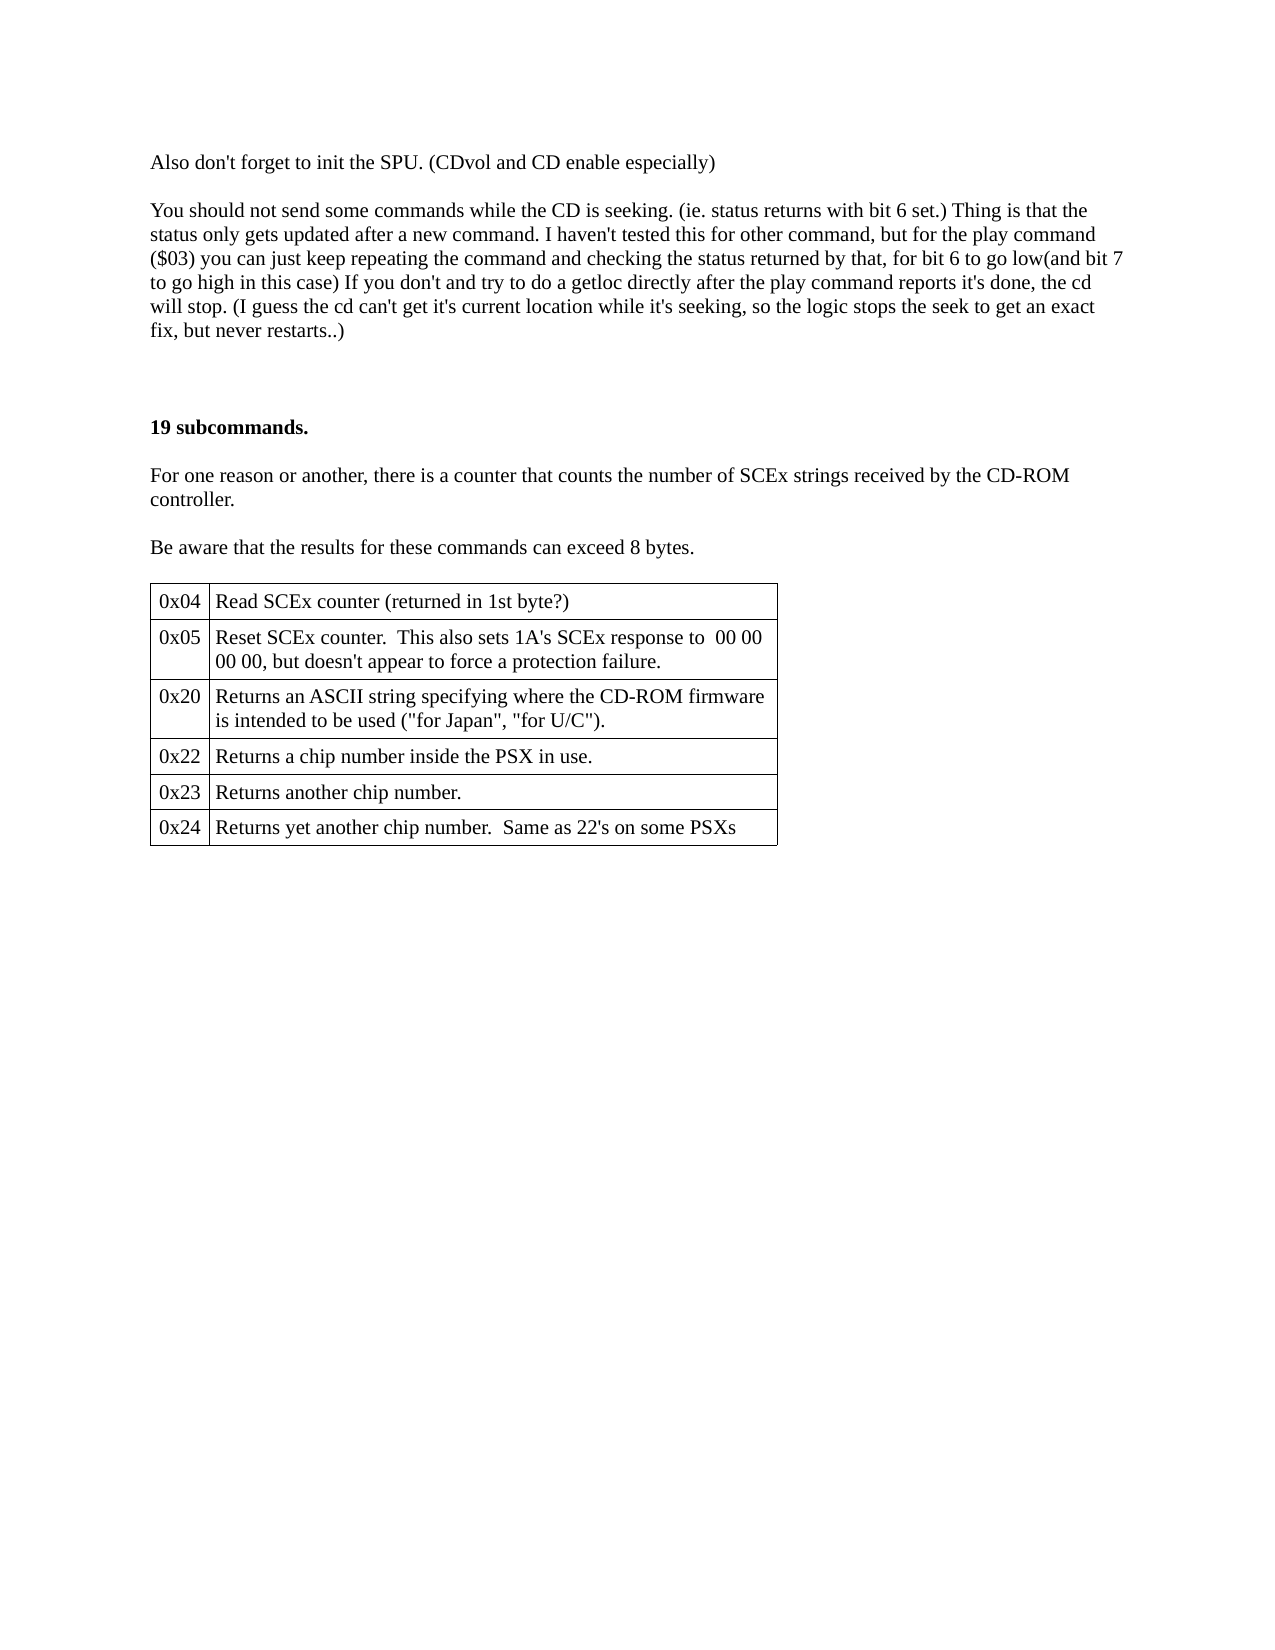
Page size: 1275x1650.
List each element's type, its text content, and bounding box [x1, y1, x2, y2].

text You should not send some commands while the CD is seeking. (ie. status returns with bit 6 set.) Thing is that the status only gets updated after a new command. I haven't tested this for other command, but for the play command ($03) you can just keep repeating the command and checking the status returned by that, for bit 6 to go low(and bit 7 to go high in this case) If you don't and try to do a getloc directly after the play command reports it's done, the cd will stop. (I guess the cd can't get it's current location while it's seeking, so the logic stops the seek to get an exact fix, but never restarts..) [150, 198, 1125, 342]
table_cell Returns a chip number inside the PSX in use. [210, 739, 777, 774]
table_cell Returns another chip number. [210, 775, 777, 809]
table_cell 0x20 [151, 680, 209, 738]
text Also don't forget to init the SPU. (CDvol and CD enable especially) [150, 150, 1125, 174]
table_header 0x04 [151, 584, 209, 619]
table_cell 0x05 [151, 620, 209, 678]
table_header Read SCEx counter (returned in 1st byte?) [210, 584, 777, 619]
text For one reason or another, there is a counter that counts the number of SCEx strings received by the CD-ROM controller. [150, 463, 1125, 511]
table_cell Reset SCEx counter. This also sets 1A's SCEx response to 00 00 00 00, but doesn't appear to force a protection failure. [210, 620, 777, 678]
text 19 subcommands. [150, 415, 1125, 439]
table_cell 0x24 [151, 810, 209, 845]
table_cell Returns yet another chip number. Same as 22's on some PSXs [210, 810, 777, 845]
table_cell Returns an ASCII string specifying where the CD-ROM firmware is intended to be used ("for Japan", "for U/C"). [210, 680, 777, 738]
table_cell 0x23 [151, 775, 209, 809]
table_cell 0x22 [151, 739, 209, 774]
text Be aware that the results for these commands can exceed 8 bytes. [150, 535, 1125, 559]
